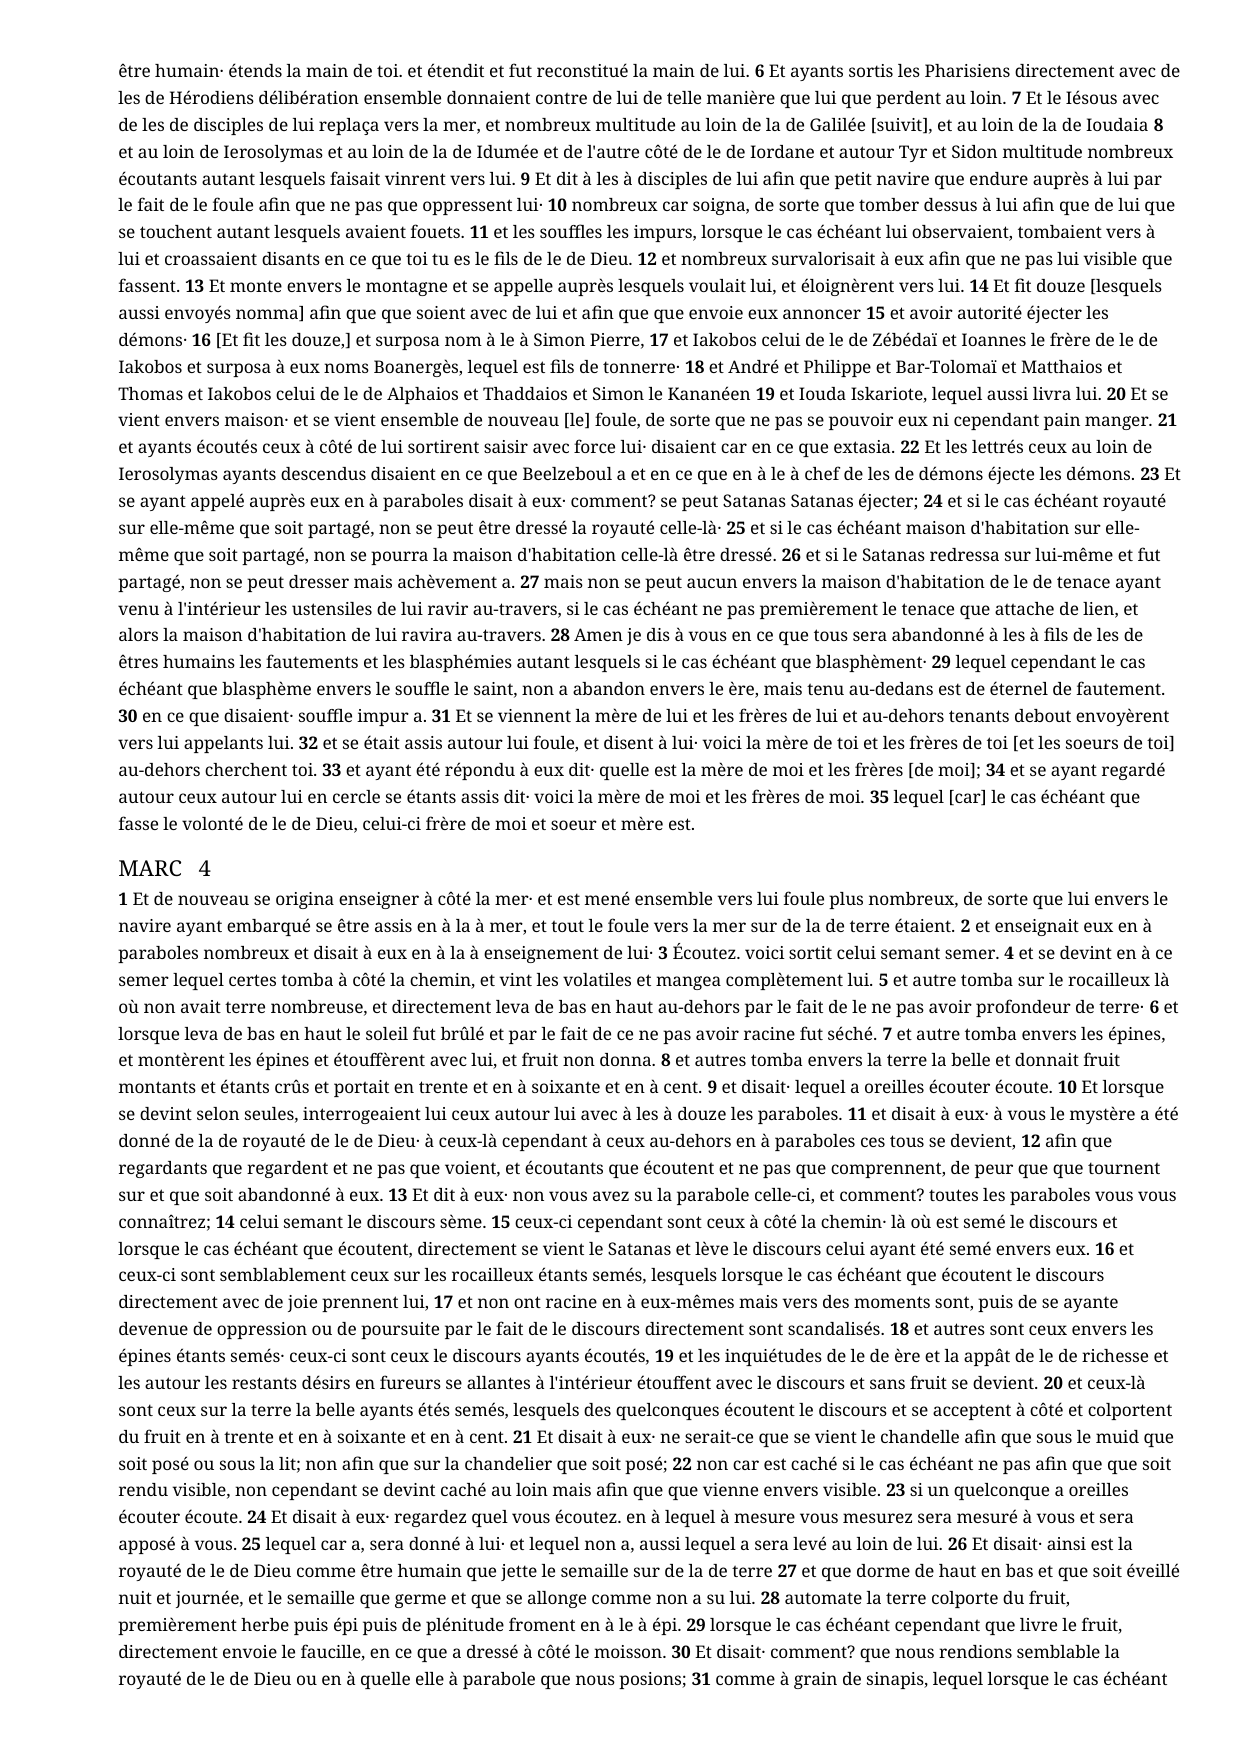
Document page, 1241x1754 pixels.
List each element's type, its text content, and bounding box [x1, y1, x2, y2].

text 1 Et de nouveau se origina enseigner à côté la mer· et est mené ensemble vers lui foule plus nombreux, de sorte que lui envers le navire ayant embarqué se être assis en à la à mer, et tout le foule vers la mer sur de la de terre étaient. 2 et enseignait eux en à paraboles nombreux et disait à eux en à la à enseignement de lui· 3 Écoutez. voici sortit celui semant semer. 4 et se devint en à ce semer lequel certes tomba à côté la chemin, et vint les volatiles et mangea complètement lui. 5 et autre tomba sur le rocailleux là où non avait terre nombreuse, et directement leva de bas en haut au-dehors par le fait de le ne pas avoir profondeur de terre· 6 et lorsque leva de bas en haut le soleil fut brûlé et par le fait de ce ne pas avoir racine fut séché. 7 et autre tomba envers les épines, et montèrent les épines et étouffèrent avec lui, et fruit non donna. 8 et autres tomba envers la terre la belle et donnait fruit montants et étants crûs et portait en trente et en à soixante et en à cent. 9 et disait· lequel a oreilles écouter écoute. 10 Et lorsque se devint selon seules, interrogeaient lui ceux autour lui avec à les à douze les paraboles. 11 et disait à eux· à vous le mystère a été donné de la de royauté de le de Dieu· à ceux-là cependant à ceux au-dehors en à paraboles ces tous se devient, 12 afin que regardants que regardent et ne pas que voient, et écoutants que écoutent et ne pas que comprennent, de peur que que tournent sur et que soit abandonné à eux. 13 Et dit à eux· non vous avez su la parabole celle-ci, et comment? toutes les paraboles vous vous connaîtrez; 14 celui semant le discours sème. 15 ceux-ci cependant sont ceux à côté la chemin· là où est semé le discours et lorsque le cas échéant que écoutent, directement se vient le Satanas et lève le discours celui ayant été semé envers eux. 16 et ceux-ci sont semblablement ceux sur les rocailleux étants semés, lesquels lorsque le cas échéant que écoutent le discours directement avec de joie prennent lui, 17 et non ont racine en à eux-mêmes mais vers des moments sont, puis de se ayante devenue de oppression ou de poursuite par le fait de le discours directement sont scandalisés. 18 et autres sont ceux envers les épines étants semés· ceux-ci sont ceux le discours ayants écoutés, 19 et les inquiétudes de le de ère et la appât de le de richesse et les autour les restants désirs en fureurs se allantes à l'intérieur étouffent avec le discours et sans fruit se devient. 20 et ceux-là sont ceux sur la terre la belle ayants étés semés, lesquels des quelconques écoutent le discours et se acceptent à côté et colportent du fruit en à trente et en à soixante et en à cent. 21 Et disait à eux· ne serait-ce que se vient le chandelle afin que sous le muid que soit posé ou sous la lit; non afin que sur la chandelier que soit posé; 22 non car est caché si le cas échéant ne pas afin que que soit rendu visible, non cependant se devint caché au loin mais afin que que vienne envers visible. 23 si un quelconque a oreilles écouter écoute. 24 Et disait à eux· regardez quel vous écoutez. en à lequel à mesure vous mesurez sera mesuré à vous et sera apposé à vous. 25 lequel car a, sera donné à lui· et lequel non a, aussi lequel a sera levé au loin de lui. 26 Et disait· ainsi est la royauté de le de Dieu comme être humain que jette le semaille sur de la de terre 27 et que dorme de haut en bas et que soit éveillé nuit et journée, et le semaille que germe et que se allonge comme non a su lui. 28 automate la terre colporte du fruit, premièrement herbe puis épi puis de plénitude froment en à le à épi. 29 lorsque le cas échéant cependant que livre le fruit, directement envoie le faucille, en ce que a dressé à côté le moisson. 30 Et disait· comment? que nous rendions semblable la royauté de le de Dieu ou en à quelle elle à parabole que nous posions; 31 comme à grain de sinapis, lequel lorsque le cas échéant [118, 887, 1181, 1690]
text MARC 4 [118, 853, 1181, 883]
text être humain· étends la main de toi. et étendit et fut reconstitué la main de lui. 6 Et ayants sortis les Pharisiens directement avec de les de Hérodiens délibération ensemble donnaient contre de lui de telle manière que lui que perdent au loin. 7 Et le Iésous avec de les de disciples de lui replaça vers la mer, et nombreux multitude au loin de la de Galilée [suivit], et au loin de la de Ioudaia 8 et au loin de Ierosolymas et au loin de la de Idumée et de l'autre côté de le de Iordane et autour Tyr et Sidon multitude nombreux écoutants autant lesquels faisait vinrent vers lui. 9 Et dit à les à disciples de lui afin que petit navire que endure auprès à lui par le fait de le foule afin que ne pas que oppressent lui· 10 nombreux car soigna, de sorte que tomber dessus à lui afin que de lui que se touchent autant lesquels avaient fouets. 11 et les souffles les impurs, lorsque le cas échéant lui observaient, tombaient vers à lui et croassaient disants en ce que toi tu es le fils de le de Dieu. 12 et nombreux survalorisait à eux afin que ne pas lui visible que fassent. 13 Et monte envers le montagne et se appelle auprès lesquels voulait lui, et éloignèrent vers lui. 14 Et fit douze [lesquels aussi envoyés nomma] afin que que soient avec de lui et afin que que envoie eux annoncer 15 et avoir autorité éjecter les démons· 16 [Et fit les douze,] et surposa nom à le à Simon Pierre, 17 et Iakobos celui de le de Zébédaï et Ioannes le frère de le de Iakobos et surposa à eux noms Boanergès, lequel est fils de tonnerre· 18 et André et Philippe et Bar-Tolomaï et Matthaios et Thomas et Iakobos celui de le de Alphaios et Thaddaios et Simon le Kananéen 19 et Iouda Iskariote, lequel aussi livra lui. 20 Et se vient envers maison· et se vient ensemble de nouveau [le] foule, de sorte que ne pas se pouvoir eux ni cependant pain manger. 21 et ayants écoutés ceux à côté de lui sortirent saisir avec force lui· disaient car en ce que extasia. 22 Et les lettrés ceux au loin de Ierosolymas ayants descendus disaient en ce que Beelzeboul a et en ce que en à le à chef de les de démons éjecte les démons. 23 Et se ayant appelé auprès eux en à paraboles disait à eux· comment? se peut Satanas Satanas éjecter; 24 et si le cas échéant royauté sur elle-même que soit partagé, non se peut être dressé la royauté celle-là· 25 et si le cas échéant maison d'habitation sur elle-même que soit partagé, non se pourra la maison d'habitation celle-là être dressé. 26 et si le Satanas redressa sur lui-même et fut partagé, non se peut dresser mais achèvement a. 27 mais non se peut aucun envers la maison d'habitation de le de tenace ayant venu à l'intérieur les ustensiles de lui ravir au-travers, si le cas échéant ne pas premièrement le tenace que attache de lien, et alors la maison d'habitation de lui ravira au-travers. 28 Amen je dis à vous en ce que tous sera abandonné à les à fils de les de êtres humains les fautements et les blasphémies autant lesquels si le cas échéant que blasphèment· 29 lequel cependant le cas échéant que blasphème envers le souffle le saint, non a abandon envers le ère, mais tenu au-dedans est de éternel de fautement. 30 en ce que disaient· souffle impur a. 31 Et se viennent la mère de lui et les frères de lui et au-dehors tenants debout envoyèrent vers lui appelants lui. 32 et se était assis autour lui foule, et disent à lui· voici la mère de toi et les frères de toi [et les soeurs de toi] au-dehors cherchent toi. 33 et ayant été répondu à eux dit· quelle est la mère de moi et les frères [de moi]; 34 et se ayant regardé autour ceux autour lui en cercle se étants assis dit· voici la mère de moi et les frères de moi. 35 lequel [car] le cas échéant que fasse le volonté de le de Dieu, celui-ci frère de moi et soeur et mère est. [118, 59, 1181, 835]
